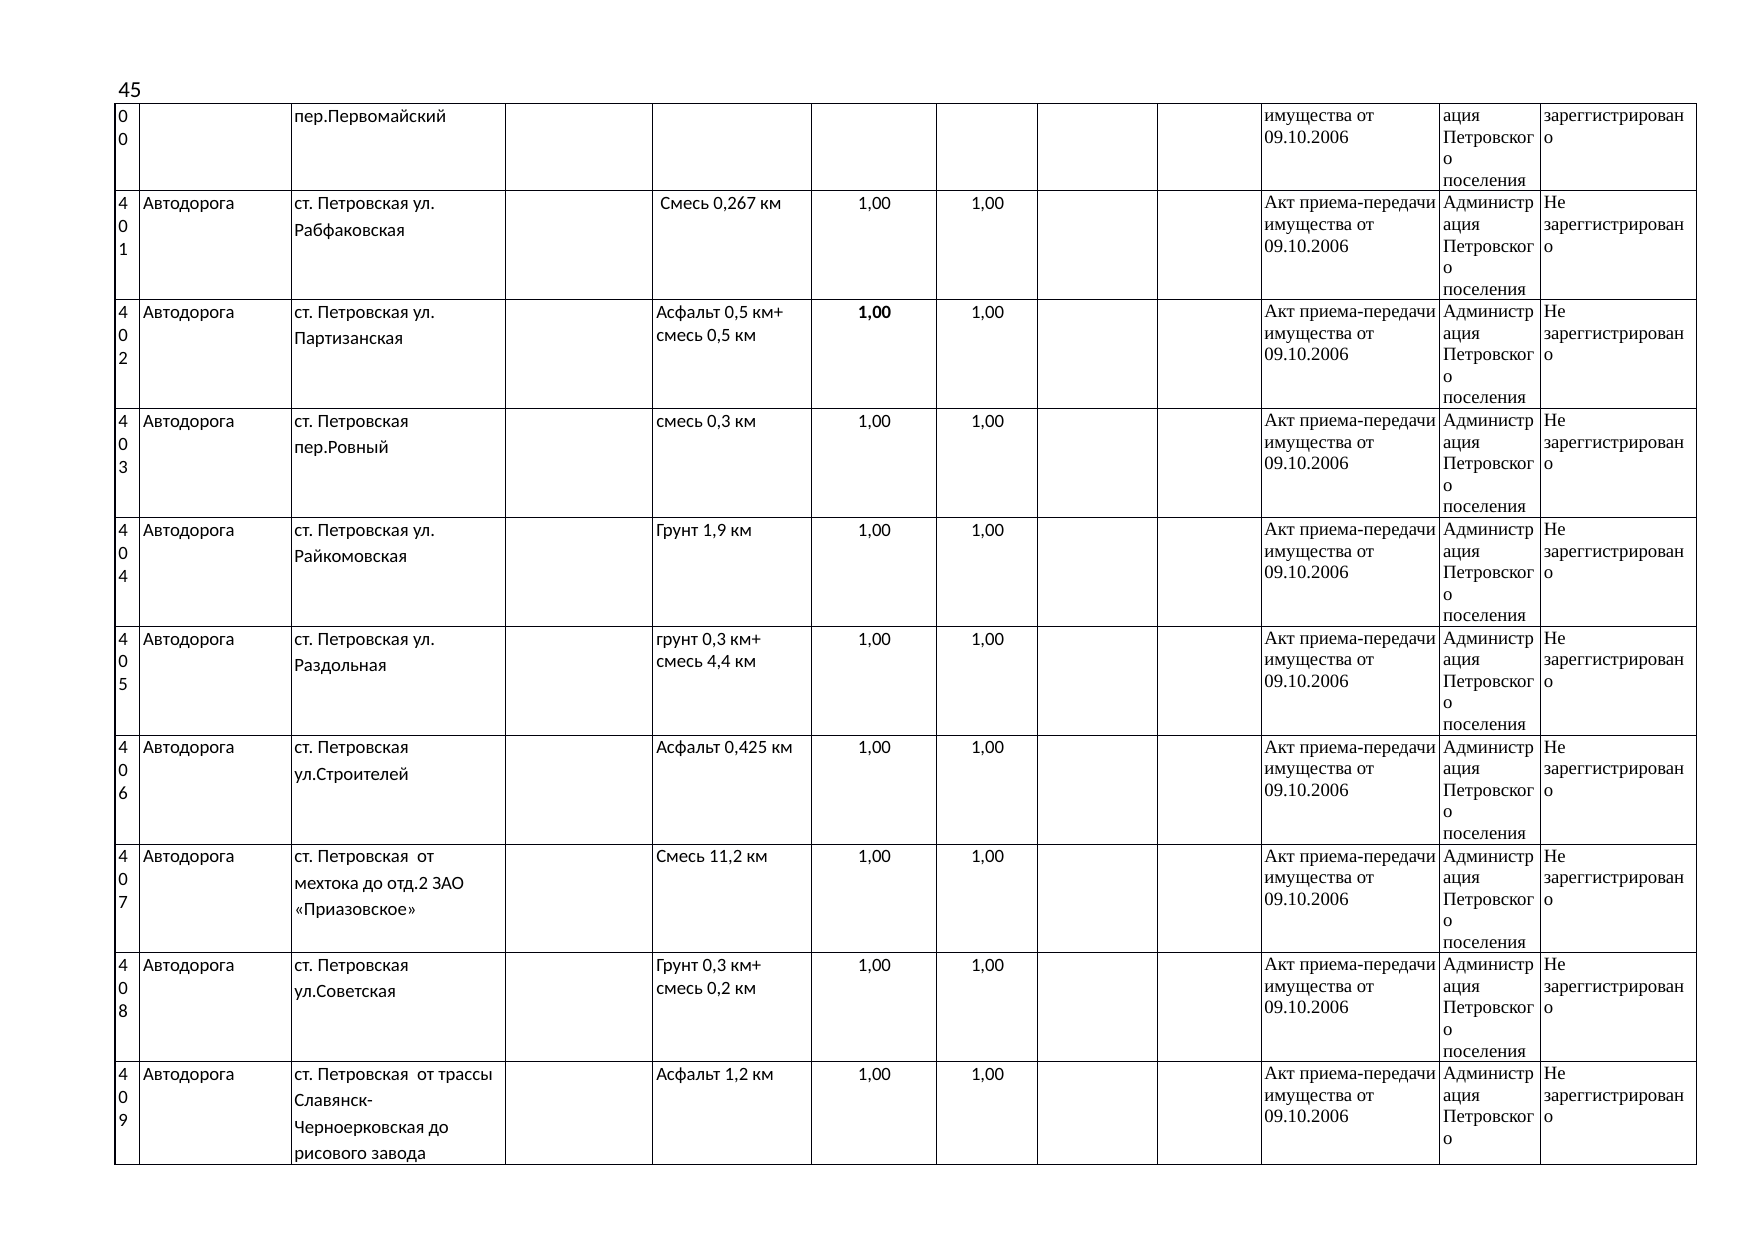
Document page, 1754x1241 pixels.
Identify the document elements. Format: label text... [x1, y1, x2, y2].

table_cell 401 [116, 191, 139, 299]
table_cell Не зареггистрировано [1541, 409, 1696, 517]
table_cell Не зареггистрировано [1541, 1062, 1696, 1164]
table_cell 403 [116, 409, 139, 517]
table_cell Автодорога [140, 1062, 291, 1164]
table_cell [506, 300, 652, 408]
table_cell Автодорога [140, 627, 291, 734]
table_cell [1038, 409, 1157, 517]
table_cell [653, 104, 811, 190]
table_cell Администрация Петровского [1440, 1062, 1540, 1164]
table_cell Грунт 1,9 км [653, 518, 811, 626]
table_cell Администрация Петровского поселения [1440, 300, 1540, 408]
table_cell [1158, 953, 1261, 1061]
table_cell [1158, 1062, 1261, 1164]
table_cell [1038, 191, 1157, 299]
table_cell Автодорога [140, 409, 291, 517]
table_cell Администрация Петровского поселения [1440, 627, 1540, 734]
table_cell 1,00 [937, 953, 1037, 1061]
table_cell [506, 736, 652, 843]
table_cell Администрация Петровского поселения [1440, 409, 1540, 517]
table_cell ст. Петровская ул.Строителей [292, 736, 505, 843]
table_cell 1,00 [937, 845, 1037, 952]
table_cell 1,00 [812, 627, 936, 734]
table_cell Смесь 0,267 км [653, 191, 811, 299]
table_cell [506, 409, 652, 517]
table_cell [140, 104, 291, 190]
table_cell смесь 0,3 км [653, 409, 811, 517]
table_cell 406 [116, 736, 139, 843]
table_cell Не зареггистрировано [1541, 300, 1696, 408]
table_cell Администрация Петровского поселения [1440, 845, 1540, 952]
table_cell [1038, 845, 1157, 952]
table_cell Акт приема-передачи имущества от 09.10.2006 [1262, 1062, 1439, 1164]
table_cell ст. Петровская от трассы Славянск-Черноерковская до рисового завода [292, 1062, 505, 1164]
table_cell ст. Петровская ул. Райкомовская [292, 518, 505, 626]
table_cell 1,00 [812, 953, 936, 1061]
table_cell 1,00 [937, 736, 1037, 843]
table_cell ст. Петровская ул. Раздольная [292, 627, 505, 734]
table_cell 1,00 [937, 409, 1037, 517]
table_cell 1,00 [812, 845, 936, 952]
table_cell Автодорога [140, 191, 291, 299]
table_cell [506, 845, 652, 952]
table_cell [1038, 736, 1157, 843]
table_cell [1158, 627, 1261, 734]
table_cell [506, 1062, 652, 1164]
table_cell Акт приема-передачи имущества от 09.10.2006 [1262, 191, 1439, 299]
table_cell Не зареггистрировано [1541, 736, 1696, 843]
table_cell 1,00 [812, 300, 936, 408]
table_cell [1038, 627, 1157, 734]
table_cell Акт приема-передачи имущества от 09.10.2006 [1262, 627, 1439, 734]
table_cell [1158, 409, 1261, 517]
table_cell [1038, 300, 1157, 408]
table_cell 405 [116, 627, 139, 734]
table_cell Смесь 11,2 км [653, 845, 811, 952]
table_cell Автодорога [140, 518, 291, 626]
table_cell 1,00 [812, 191, 936, 299]
table_cell [1158, 736, 1261, 843]
table_cell Автодорога [140, 845, 291, 952]
table_cell [506, 518, 652, 626]
table_cell [1038, 518, 1157, 626]
table_cell 407 [116, 845, 139, 952]
table_cell [1038, 1062, 1157, 1164]
table_cell грунт 0,3 км+ смесь 4,4 км [653, 627, 811, 734]
table_cell ст. Петровская ул.Советская [292, 953, 505, 1061]
table_cell ст. Петровская ул. Партизанская [292, 300, 505, 408]
table_cell 1,00 [812, 736, 936, 843]
table_cell Асфальт 1,2 км [653, 1062, 811, 1164]
table_cell 1,00 [812, 1062, 936, 1164]
table_cell 1,00 [937, 1062, 1037, 1164]
table_cell ст. Петровская ул. Рабфаковская [292, 191, 505, 299]
table_cell пер.Первомайский [292, 104, 505, 190]
table_cell Не зареггистрировано [1541, 953, 1696, 1061]
table_cell [1158, 191, 1261, 299]
table_cell [506, 104, 652, 190]
table_cell [1158, 300, 1261, 408]
table_cell Администрация Петровского поселения [1440, 518, 1540, 626]
table_cell 1,00 [937, 627, 1037, 734]
table_cell Акт приема-передачи имущества от 09.10.2006 [1262, 300, 1439, 408]
table_cell 409 [116, 1062, 139, 1164]
table_cell Не зареггистрировано [1541, 627, 1696, 734]
table_cell 00 [116, 104, 139, 190]
table_cell Не зареггистрировано [1541, 845, 1696, 952]
table_cell [506, 627, 652, 734]
table_cell Асфальт 0,425 км [653, 736, 811, 843]
table_cell Не зареггистрировано [1541, 518, 1696, 626]
table_cell 1,00 [937, 300, 1037, 408]
table_cell ст. Петровская пер.Ровный [292, 409, 505, 517]
table_cell Акт приема-передачи имущества от 09.10.2006 [1262, 518, 1439, 626]
table_cell [1158, 845, 1261, 952]
table_cell имущества от 09.10.2006 [1262, 104, 1439, 190]
table_cell Администрация Петровского поселения [1440, 953, 1540, 1061]
table_cell Акт приема-передачи имущества от 09.10.2006 [1262, 845, 1439, 952]
table_cell Акт приема-передачи имущества от 09.10.2006 [1262, 736, 1439, 843]
table_cell 402 [116, 300, 139, 408]
table_cell [937, 104, 1037, 190]
table_cell 1,00 [937, 518, 1037, 626]
table_cell 1,00 [812, 409, 936, 517]
table_cell [1038, 953, 1157, 1061]
table_cell 404 [116, 518, 139, 626]
table_cell Автодорога [140, 953, 291, 1061]
table_cell Автодорога [140, 736, 291, 843]
table_cell Автодорога [140, 300, 291, 408]
table_cell 408 [116, 953, 139, 1061]
table_cell ст. Петровская от мехтока до отд.2 ЗАО «Приазовское» [292, 845, 505, 952]
table_cell Администрация Петровского поселения [1440, 736, 1540, 843]
table_cell зареггистрировано [1541, 104, 1696, 190]
table_cell 1,00 [812, 518, 936, 626]
table_cell Акт приема-передачи имущества от 09.10.2006 [1262, 409, 1439, 517]
table_cell Администрация Петровского поселения [1440, 191, 1540, 299]
table_cell [506, 953, 652, 1061]
table_cell [506, 191, 652, 299]
table_cell [1158, 104, 1261, 190]
table_cell Не зареггистрировано [1541, 191, 1696, 299]
table_cell ация Петровского поселения [1440, 104, 1540, 190]
table_cell Акт приема-передачи имущества от 09.10.2006 [1262, 953, 1439, 1061]
table_cell [1158, 518, 1261, 626]
table_cell Асфальт 0,5 км+ смесь 0,5 км [653, 300, 811, 408]
table_cell 1,00 [937, 191, 1037, 299]
table_cell [812, 104, 936, 190]
table_cell [1038, 104, 1157, 190]
table_cell Грунт 0,3 км+ смесь 0,2 км [653, 953, 811, 1061]
